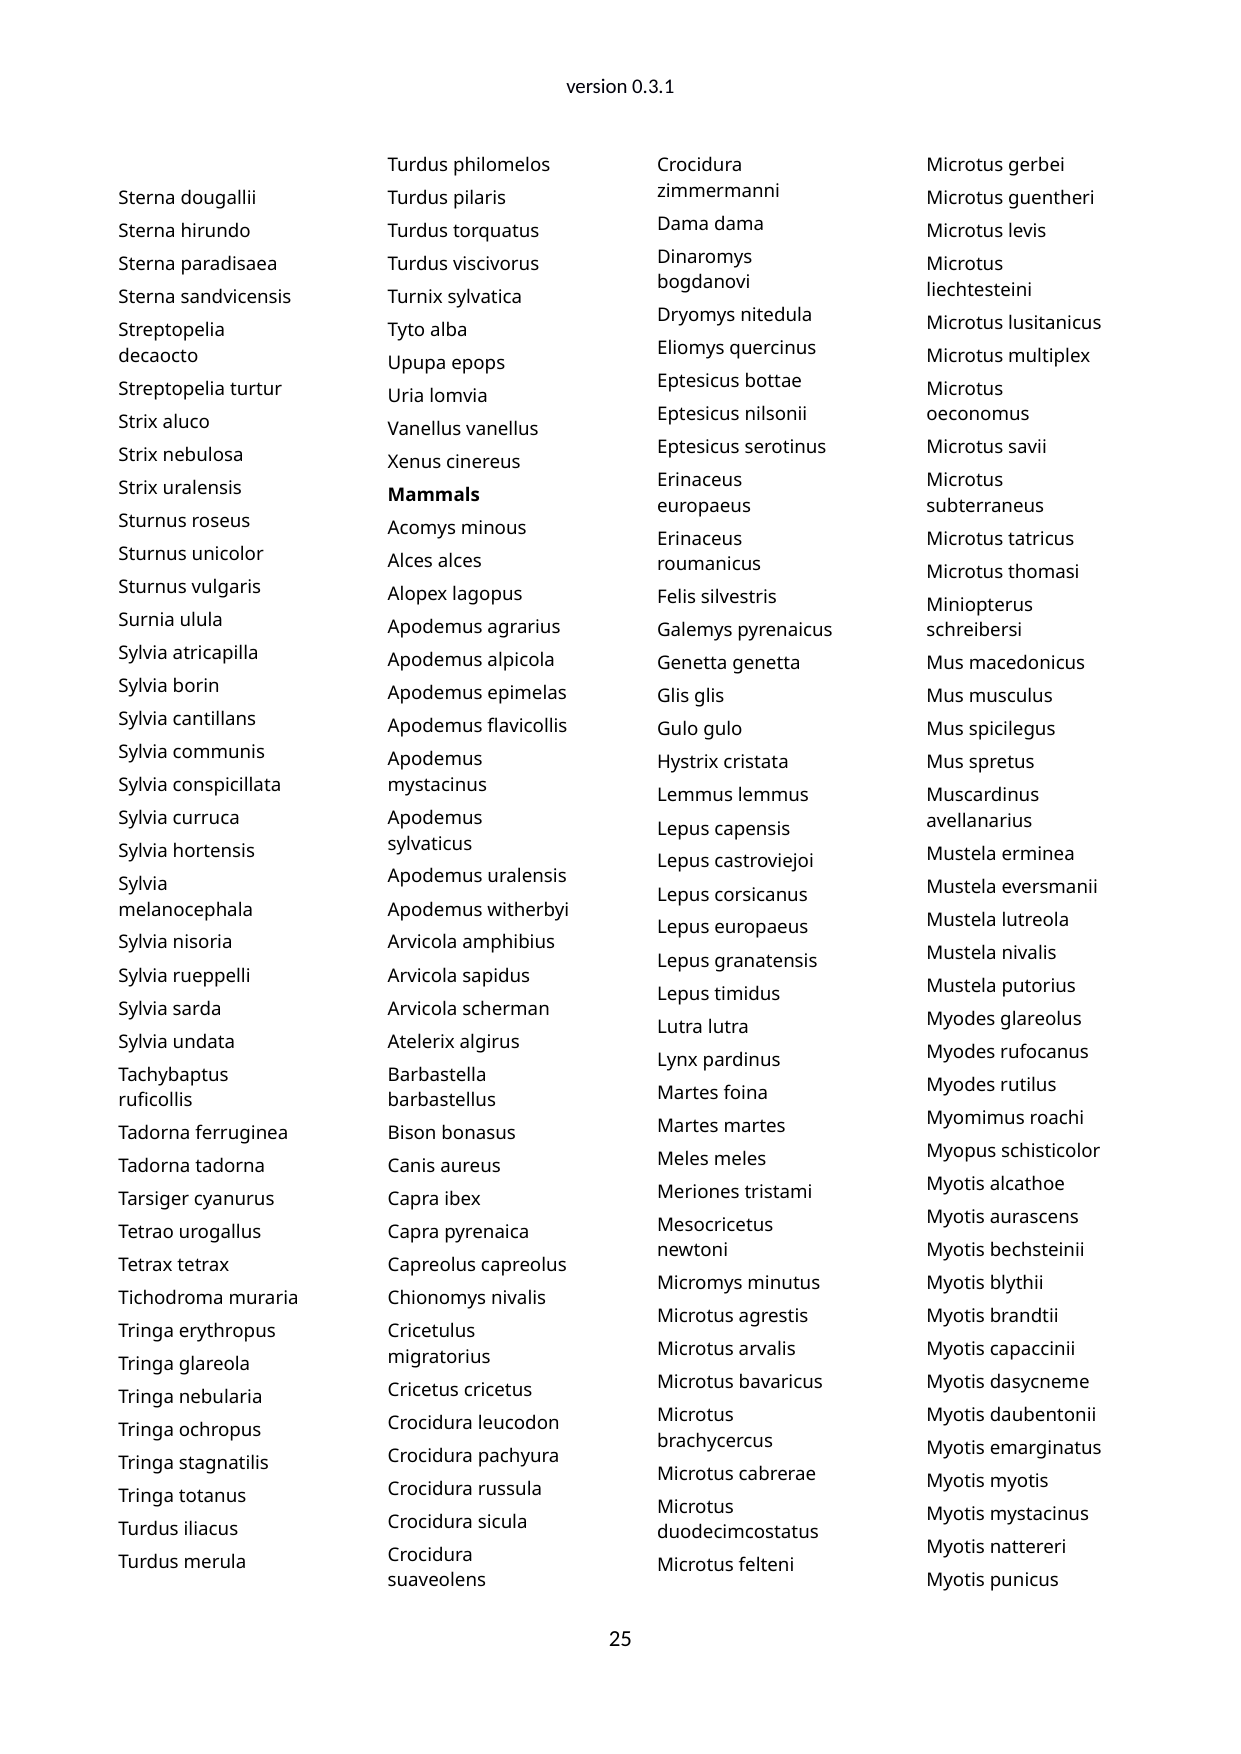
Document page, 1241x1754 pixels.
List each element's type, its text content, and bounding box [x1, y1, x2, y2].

table_cell Apodemus witherbyi [382, 892, 577, 925]
table_cell Lepus corsicanus [651, 877, 847, 910]
table_cell Turdus viscivorus [382, 247, 577, 280]
table_cell Mesocricetus newtoni [651, 1207, 847, 1266]
table_cell Myotis alcathoe [920, 1167, 1116, 1200]
table_cell Apodemus mystacinus [382, 742, 577, 801]
table_cell Erinaceus roumanicus [651, 521, 847, 580]
table_cell Cricetulus migratorius [382, 1314, 577, 1372]
table_cell Capra pyrenaica [382, 1215, 577, 1248]
table_cell Tringa totanus [112, 1479, 308, 1512]
table_cell Microtus duodecimcostatus [651, 1490, 847, 1548]
table_cell Apodemus agrarius [382, 610, 577, 643]
table_cell Microtus cabrerae [651, 1456, 847, 1489]
table_cell Microtus agrestis [651, 1299, 847, 1332]
table_cell Microtus bavaricus [651, 1365, 847, 1398]
table_cell Tetrao urogallus [112, 1215, 308, 1248]
table_cell Lepus timidus [651, 976, 847, 1009]
table_cell Dama dama [651, 206, 847, 239]
table_cell Turdus torquatus [382, 214, 577, 247]
table_cell Galemys pyrenaicus [651, 613, 847, 646]
table_cell Apodemus flavicollis [382, 709, 577, 742]
table_cell Lemmus lemmus [651, 778, 847, 811]
table_cell Myodes rutilus [920, 1068, 1116, 1101]
table_cell Sylvia borin [112, 669, 308, 701]
table_cell Sterna sandvicensis [112, 280, 308, 313]
table_cell Tringa nebularia [112, 1380, 308, 1413]
table_cell Alces alces [382, 544, 577, 577]
table_cell Tringa glareola [112, 1347, 308, 1380]
table_cell Sylvia melanocephala [112, 867, 308, 925]
table_cell Sterna hirundo [112, 214, 308, 247]
table_cell Hystrix cristata [651, 745, 847, 778]
table_cell Mustela eversmanii [920, 870, 1116, 903]
table_cell Tetrax tetrax [112, 1248, 308, 1281]
table_cell Microtus oeconomus [920, 371, 1116, 430]
table_cell Tachybaptus ruficollis [112, 1057, 308, 1116]
table_cell Canis aureus [382, 1149, 577, 1182]
table_cell Acomys minous [382, 511, 577, 544]
table_cell Tarsiger cyanurus [112, 1182, 308, 1215]
table_cell Eptesicus bottae [651, 364, 847, 397]
table_cell Apodemus epimelas [382, 676, 577, 709]
table_cell Microtus felteni [651, 1548, 847, 1581]
table_cell Tadorna tadorna [112, 1149, 308, 1182]
table_cell Myotis punicus [920, 1563, 1116, 1596]
table_cell Mustela putorius [920, 969, 1116, 1002]
table_cell Erinaceus europaeus [651, 463, 847, 521]
table_cell Mustela nivalis [920, 936, 1116, 969]
table_cell Myotis emarginatus [920, 1431, 1116, 1464]
table_cell Meles meles [651, 1141, 847, 1174]
table_cell Sylvia hortensis [112, 834, 308, 867]
table_cell Glis glis [651, 679, 847, 712]
table_cell Microtus guentheri [920, 181, 1116, 214]
table_cell Tringa erythropus [112, 1314, 308, 1347]
table_cell Lynx pardinus [651, 1042, 847, 1075]
table_cell Eptesicus nilsonii [651, 397, 847, 430]
table_cell Genetta genetta [651, 646, 847, 679]
table_cell Crocidura leucodon [382, 1405, 577, 1438]
table_cell Apodemus sylvaticus [382, 801, 577, 859]
table_cell Sylvia curruca [112, 801, 308, 833]
table_cell Myodes glareolus [920, 1002, 1116, 1035]
table_cell [112, 148, 308, 181]
table_cell Strix nebulosa [112, 437, 308, 470]
table_cell Lepus castroviejoi [651, 844, 847, 877]
table_cell Vanellus vanellus [382, 412, 577, 445]
table_cell Tyto alba [382, 313, 577, 346]
table_cell Dryomys nitedula [651, 298, 847, 331]
table_cell Gulo gulo [651, 712, 847, 745]
table_cell Turdus pilaris [382, 181, 577, 214]
table_cell Microtus levis [920, 214, 1116, 247]
table_cell Arvicola scherman [382, 991, 577, 1024]
table_cell Myotis bechsteinii [920, 1233, 1116, 1266]
table_cell Upupa epops [382, 346, 577, 379]
table_cell Felis silvestris [651, 580, 847, 613]
table_cell Microtus lusitanicus [920, 305, 1116, 338]
table_cell Chionomys nivalis [382, 1281, 577, 1314]
table_cell Microtus brachycercus [651, 1398, 847, 1456]
table_cell Apodemus uralensis [382, 859, 577, 892]
table_cell Microtus gerbei [920, 148, 1116, 181]
table_cell Microtus tatricus [920, 521, 1116, 554]
table_cell Crocidura russula [382, 1471, 577, 1504]
table_cell Eptesicus serotinus [651, 430, 847, 463]
table_cell Microtus savii [920, 430, 1116, 463]
table_cell Mustela lutreola [920, 903, 1116, 936]
table_cell Myotis mystacinus [920, 1497, 1116, 1530]
table_cell Sterna paradisaea [112, 247, 308, 280]
table_cell Cricetus cricetus [382, 1373, 577, 1405]
table_cell Myotis nattereri [920, 1530, 1116, 1563]
table_cell Microtus subterraneus [920, 463, 1116, 521]
table_cell Sylvia cantillans [112, 701, 308, 734]
table_cell Turnix sylvatica [382, 280, 577, 313]
table_cell Martes martes [651, 1108, 847, 1141]
table_cell Sylvia atricapilla [112, 635, 308, 668]
table_cell Sterna dougallii [112, 181, 308, 214]
table_cell Atelerix algirus [382, 1024, 577, 1057]
table_cell Microtus thomasi [920, 554, 1116, 587]
table_cell Mus spicilegus [920, 712, 1116, 745]
table_cell Strix aluco [112, 404, 308, 437]
table_cell Sturnus roseus [112, 503, 308, 536]
table_cell Sylvia sarda [112, 991, 308, 1024]
table_cell Muscardinus avellanarius [920, 778, 1116, 837]
table_cell Myotis daubentonii [920, 1398, 1116, 1431]
table_cell Streptopelia turtur [112, 371, 308, 404]
table_cell Turdus iliacus [112, 1512, 308, 1545]
table_cell Sylvia nisoria [112, 925, 308, 958]
table_cell Mus macedonicus [920, 646, 1116, 679]
table_cell Mus spretus [920, 745, 1116, 778]
table_cell Streptopelia decaocto [112, 313, 308, 371]
table_cell Micromys minutus [651, 1266, 847, 1299]
table_cell Turdus philomelos [382, 148, 577, 181]
table_cell Strix uralensis [112, 470, 308, 503]
table_cell Myotis capaccinii [920, 1332, 1116, 1365]
table_cell Lepus capensis [651, 811, 847, 844]
table_cell Lepus granatensis [651, 943, 847, 976]
table_cell Alopex lagopus [382, 577, 577, 610]
table_cell Tringa ochropus [112, 1413, 308, 1446]
table_cell Meriones tristami [651, 1174, 847, 1207]
table_cell Myotis aurascens [920, 1200, 1116, 1233]
table_cell Microtus multiplex [920, 338, 1116, 371]
table_cell Myotis blythii [920, 1266, 1116, 1299]
table_cell Surnia ulula [112, 603, 308, 635]
table_cell Arvicola sapidus [382, 958, 577, 991]
table_cell Sylvia communis [112, 735, 308, 767]
table_cell Myotis myotis [920, 1464, 1116, 1497]
table_cell Crocidura pachyura [382, 1439, 577, 1471]
table_cell Mus musculus [920, 679, 1116, 712]
table_cell Sylvia rueppelli [112, 958, 308, 991]
table_cell Tichodroma muraria [112, 1281, 308, 1314]
table_cell Crocidura sicula [382, 1505, 577, 1537]
table_cell Myodes rufocanus [920, 1035, 1116, 1068]
table_cell Myopus schisticolor [920, 1134, 1116, 1167]
table_cell Sturnus unicolor [112, 536, 308, 569]
table_cell Dinaromys bogdanovi [651, 239, 847, 298]
table_cell Microtus liechtesteini [920, 247, 1116, 305]
table_cell Capra ibex [382, 1182, 577, 1215]
table_cell Sylvia undata [112, 1024, 308, 1057]
table_cell Lepus europaeus [651, 910, 847, 943]
table_cell Sturnus vulgaris [112, 569, 308, 602]
table_cell Myotis brandtii [920, 1299, 1116, 1332]
table_cell Lutra lutra [651, 1009, 847, 1042]
table_cell Microtus arvalis [651, 1332, 847, 1365]
table_cell Crocidura zimmermanni [651, 148, 847, 206]
table_cell Mammals [382, 478, 577, 511]
table_cell Apodemus alpicola [382, 643, 577, 676]
table_cell Myomimus roachi [920, 1101, 1116, 1134]
table_cell Myotis dasycneme [920, 1365, 1116, 1398]
table_cell Turdus merula [112, 1545, 308, 1578]
table_cell Xenus cinereus [382, 445, 577, 478]
table_cell Tadorna ferruginea [112, 1116, 308, 1149]
table_cell Miniopterus schreibersi [920, 588, 1116, 646]
table_cell Mustela erminea [920, 837, 1116, 869]
table_cell Crocidura suaveolens [382, 1538, 577, 1596]
table_cell Arvicola amphibius [382, 925, 577, 958]
table_cell Sylvia conspicillata [112, 768, 308, 801]
table_cell Uria lomvia [382, 379, 577, 412]
table_cell Capreolus capreolus [382, 1248, 577, 1281]
table_cell Martes foina [651, 1075, 847, 1108]
table_cell Eliomys quercinus [651, 331, 847, 364]
table_cell Tringa stagnatilis [112, 1446, 308, 1479]
table_cell Bison bonasus [382, 1116, 577, 1149]
table_cell Barbastella barbastellus [382, 1057, 577, 1116]
